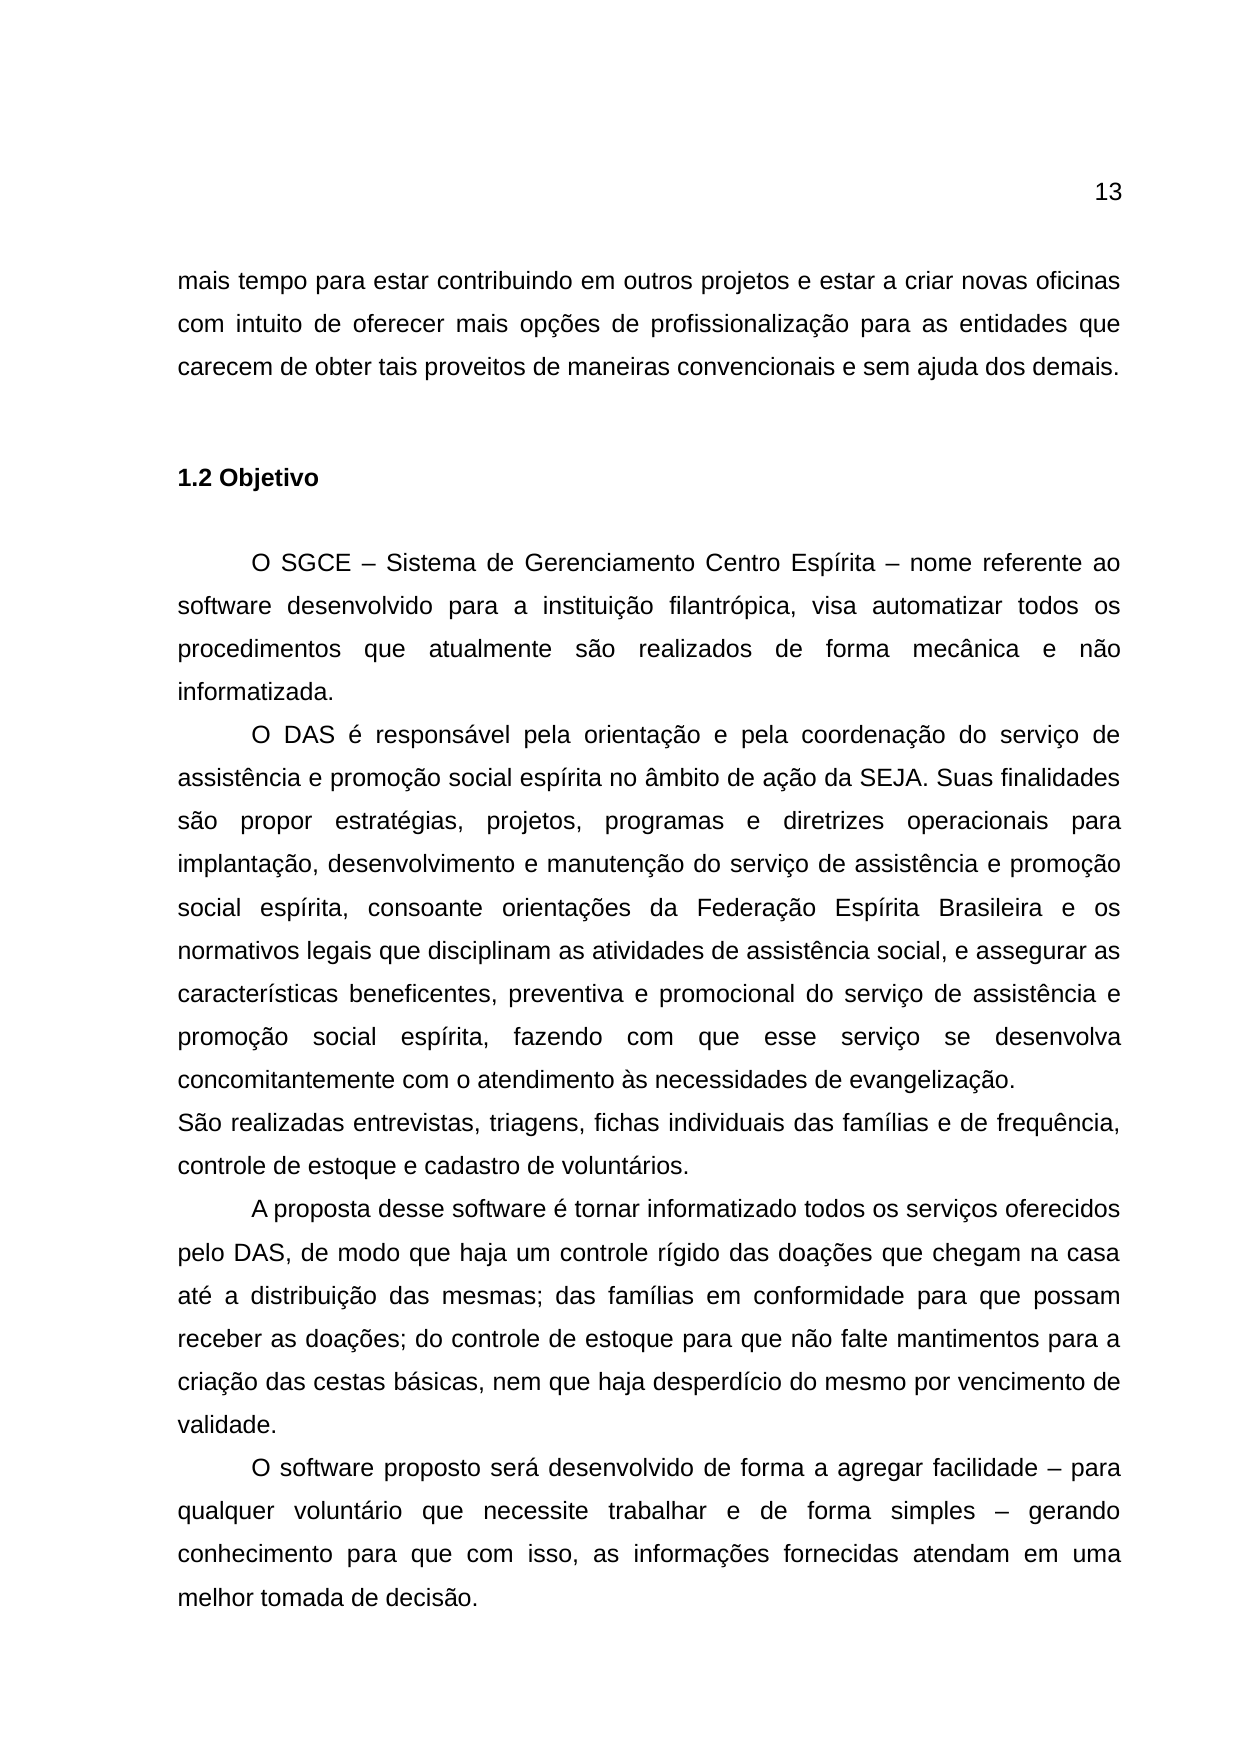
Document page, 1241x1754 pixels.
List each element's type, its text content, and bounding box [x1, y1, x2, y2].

text O DAS é responsável pela orientação e pela coordenação do serviço de assistência e promoção social espírita no âmbito de ação da SEJA. Suas finalidades são propor estratégias, projetos, programas e diretrizes operacionais para implantação, desenvolvimento e manutenção do serviço de assistência e promoção social espírita, consoante orientações da Federação Espírita Brasileira e os normativos legais que disciplinam as atividades de assistência social, e assegurar as características beneficentes, preventiva e promocional do serviço de assistência e promoção social espírita, fazendo com que esse serviço se desenvolva concomitantemente com o atendimento às necessidades de evangelização. [177, 720, 1122, 1094]
text mais tempo para estar contribuindo em outros projetos e estar a criar novas oficinas com intuito de oferecer mais opções de profissionalização para as entidades que carecem de obter tais proveitos de maneiras convencionais e sem ajuda dos demais. [177, 266, 1122, 381]
subtitle 1.2 Objetivo [177, 463, 1122, 492]
text O SGCE – Sistema de Gerenciamento Centro Espírita – nome referente ao software desenvolvido para a instituição filantrópica, visa automatizar todos os procedimentos que atualmente são realizados de forma mecânica e não informatizada. [177, 548, 1122, 706]
text A proposta desse software é tornar informatizado todos os serviços oferecidos pelo DAS, de modo que haja um controle rígido das doações que chegam na casa até a distribuição das mesmas; das famílias em conformidade para que possam receber as doações; do controle de estoque para que não falte mantimentos para a criação das cestas básicas, nem que haja desperdício do mesmo por vencimento de validade. [177, 1194, 1122, 1439]
text São realizadas entrevistas, triagens, fichas individuais das famílias e de frequência, controle de estoque e cadastro de voluntários. [177, 1108, 1122, 1180]
text O software proposto será desenvolvido de forma a agregar facilidade – para qualquer voluntário que necessite trabalhar e de forma simples – gerando conhecimento para que com isso, as informações fornecidas atendam em uma melhor tomada de decisão. [177, 1453, 1122, 1611]
